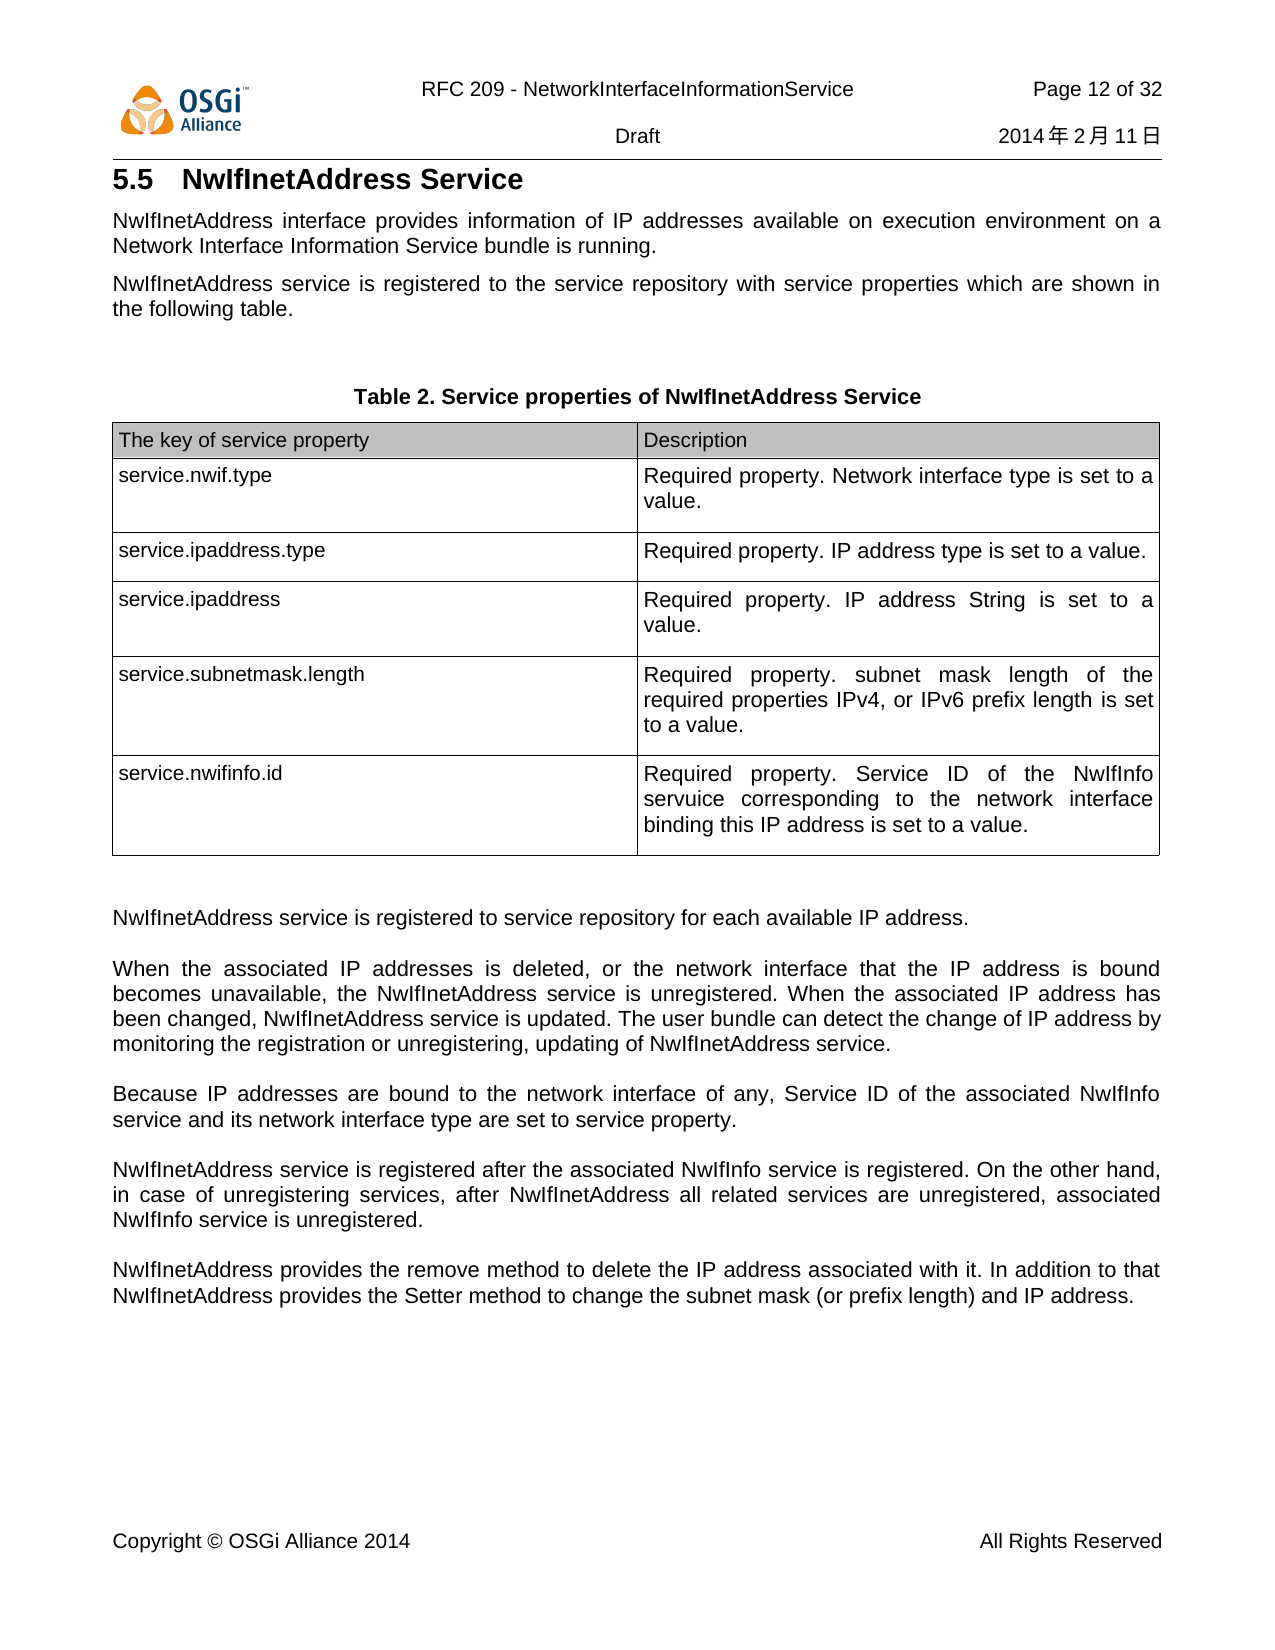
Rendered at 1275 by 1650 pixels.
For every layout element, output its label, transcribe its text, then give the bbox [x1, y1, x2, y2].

table_cell Required property. subnet mask length of the required properties IPv4, or IPv6 prefix length is set to a value. [638, 657, 1159, 755]
text NwIfInetAddress service is registered after the associated NwIfInfo service is registered. On the other hand, in case of unregistering services, after NwIfInetAddress all related services are unregistered, associated NwIfInfo service is unregistered. [112, 1157, 1162, 1232]
table_header The key of service property [113, 423, 637, 457]
text Table 2. Service properties of NwIfInetAddress Service [112, 384, 1162, 409]
picture [113, 78, 257, 142]
table_cell service.ipaddress [113, 582, 637, 656]
text NwIfInetAddress interface provides information of IP addresses available on execution environment on a Network Interface Information Service bundle is running. [112, 208, 1162, 258]
table_cell service.subnetmask.length [113, 657, 637, 755]
table_cell service.ipaddress.type [113, 533, 637, 581]
text Because IP addresses are bound to the network interface of any, Service ID of the associated NwIfInfo service and its network interface type are set to service property. [112, 1081, 1162, 1132]
table_cell Required property. IP address String is set to a value. [638, 582, 1159, 656]
table_cell service.nwifinfo.id [113, 756, 637, 855]
table_header Description [638, 423, 1159, 457]
text NwIfInetAddress provides the remove method to delete the IP address associated with it. In addition to that NwIfInetAddress provides the Setter method to change the subnet mask (or prefix length) and IP address. [112, 1257, 1162, 1308]
table_cell Required property. IP address type is set to a value. [638, 533, 1159, 581]
table_cell Required property. Network interface type is set to a value. [638, 459, 1159, 532]
text When the associated IP addresses is deleted, or the network interface that the IP address is bound becomes unavailable, the NwIfInetAddress service is unregistered. When the associated IP address has been changed, NwIfInetAddress service is updated. The user bundle can detect the change of IP address by monitoring the registration or unregistering, updating of NwIfInetAddress service. [112, 956, 1162, 1056]
text NwIfInetAddress service is registered to service repository for each available IP address. [112, 905, 1162, 931]
text NwIfInetAddress service is registered to the service repository with service properties which are shown in the following table. [112, 271, 1162, 321]
subtitle NwIfInetAddress Service [112, 160, 1162, 196]
table_cell Required property. Service ID of the NwIfInfo servuice corresponding to the network interface binding this IP address is set to a value. [638, 756, 1159, 855]
table_cell service.nwif.type [113, 459, 637, 532]
